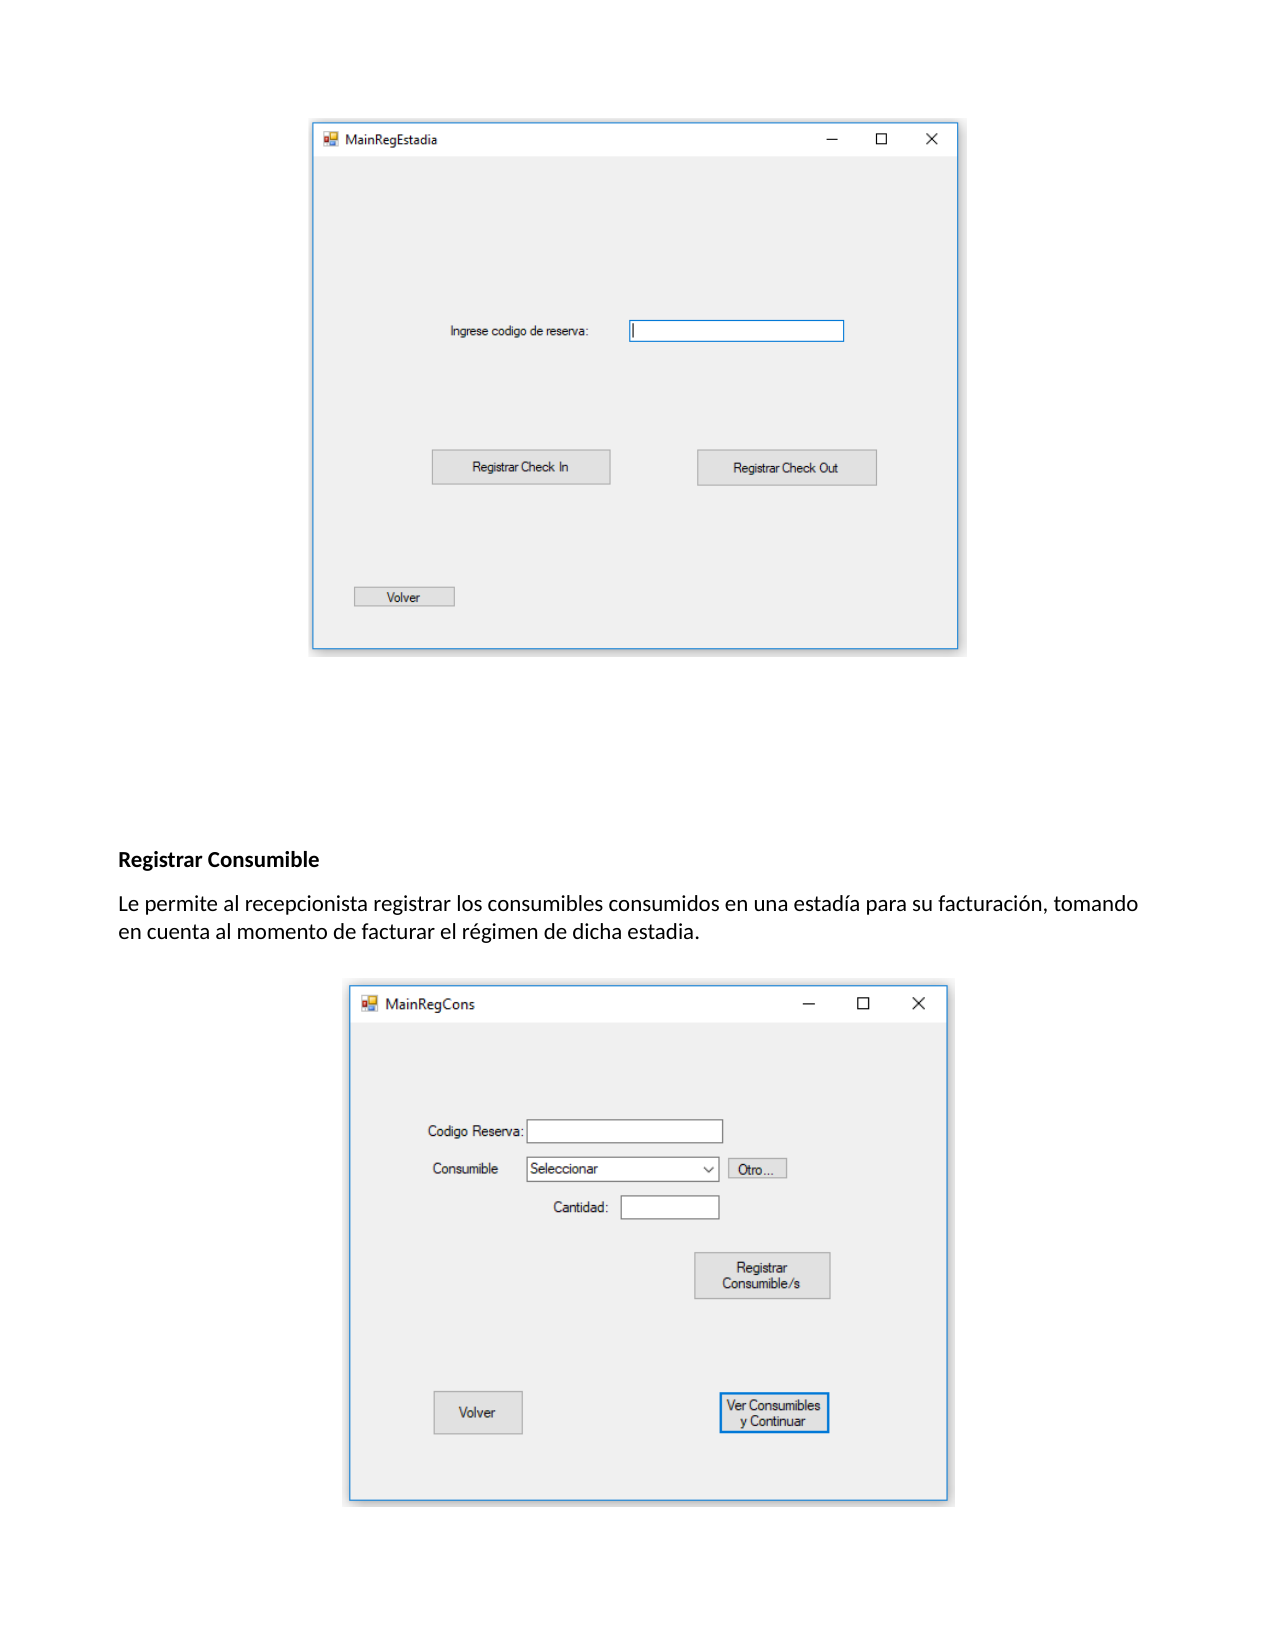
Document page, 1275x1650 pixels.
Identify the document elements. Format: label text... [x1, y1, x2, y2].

picture [342, 978, 955, 1507]
text Registrar Consumible [118, 845, 1157, 873]
text Le permite al recepcionista registrar los consumibles consumidos en una estadía para su facturación, tomando en cuenta al momento de facturar el régimen de dicha estadia. [118, 889, 1157, 946]
picture [308, 118, 967, 657]
